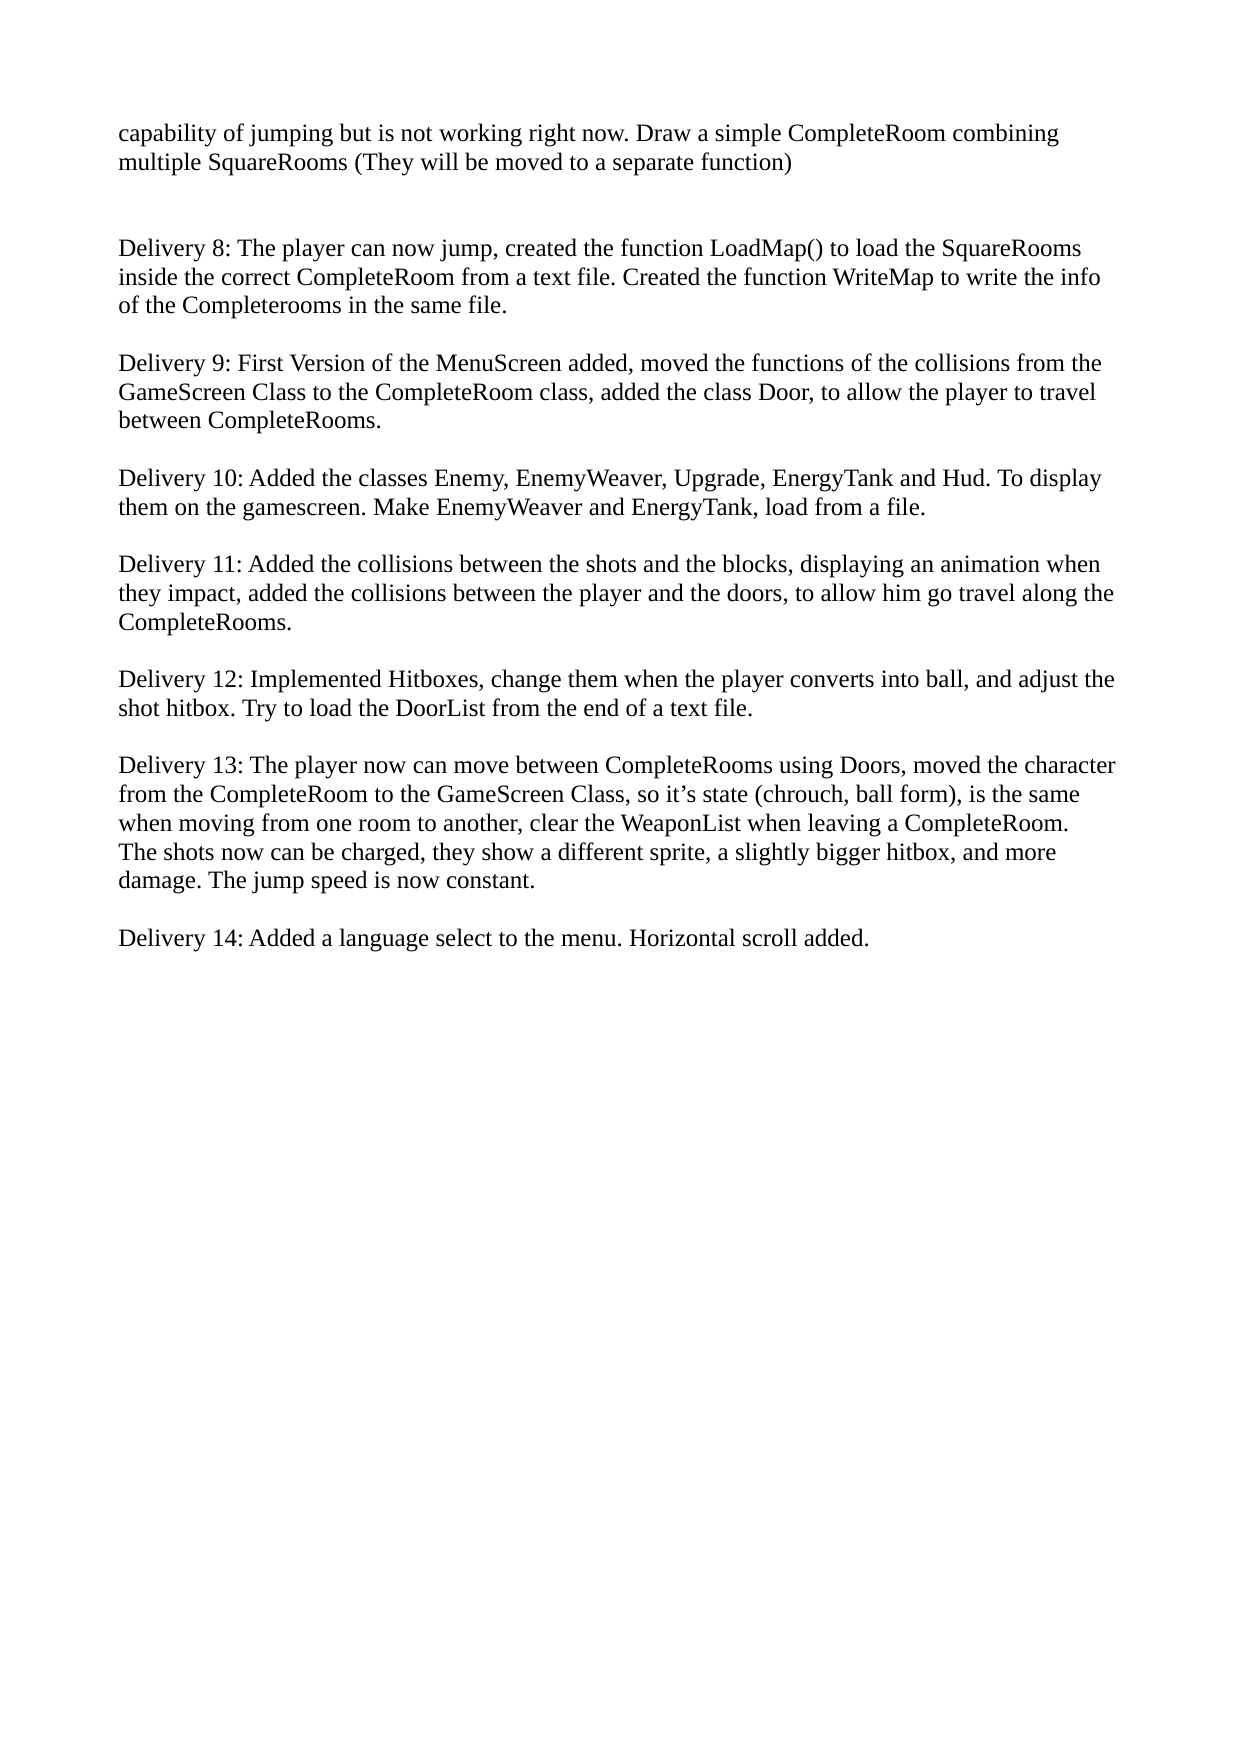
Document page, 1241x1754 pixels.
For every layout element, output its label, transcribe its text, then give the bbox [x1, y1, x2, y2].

text Delivery 14: Added a language select to the menu. Horizontal scroll added. [118, 923, 1122, 952]
text Delivery 9: First Version of the MenuScreen added, moved the functions of the collisions from the GameScreen Class to the CompleteRoom class, added the class Door, to allow the player to travel between CompleteRooms. [118, 348, 1122, 434]
text Delivery 10: Added the classes Enemy, EnemyWeaver, Upgrade, EnergyTank and Hud. To display them on the gamescreen. Make EnemyWeaver and EnergyTank, load from a file. [118, 463, 1122, 521]
text capability of jumping but is not working right now. Draw a simple CompleteRoom combining multiple SquareRooms (They will be moved to a separate function) [118, 118, 1122, 176]
text Delivery 12: Implemented Hitboxes, change them when the player converts into ball, and adjust the shot hitbox. Try to load the DoorList from the end of a text file. [118, 664, 1122, 722]
text Delivery 11: Added the collisions between the shots and the blocks, displaying an animation when they impact, added the collisions between the player and the doors, to allow him go travel along the CompleteRooms. [118, 549, 1122, 636]
text Delivery 8: The player can now jump, created the function LoadMap() to load the SquareRooms inside the correct CompleteRoom from a text file. Created the function WriteMap to write the info of the Completerooms in the same file. [118, 233, 1122, 319]
text The shots now can be charged, they show a different sprite, a slightly bigger hitbox, and more damage. The jump speed is now constant. [118, 837, 1122, 894]
text Delivery 13: The player now can move between CompleteRooms using Doors, moved the character from the CompleteRoom to the GameScreen Class, so it’s state (chrouch, ball form), is the same when moving from one room to another, clear the WeaponList when leaving a CompleteRoom. [118, 751, 1122, 837]
